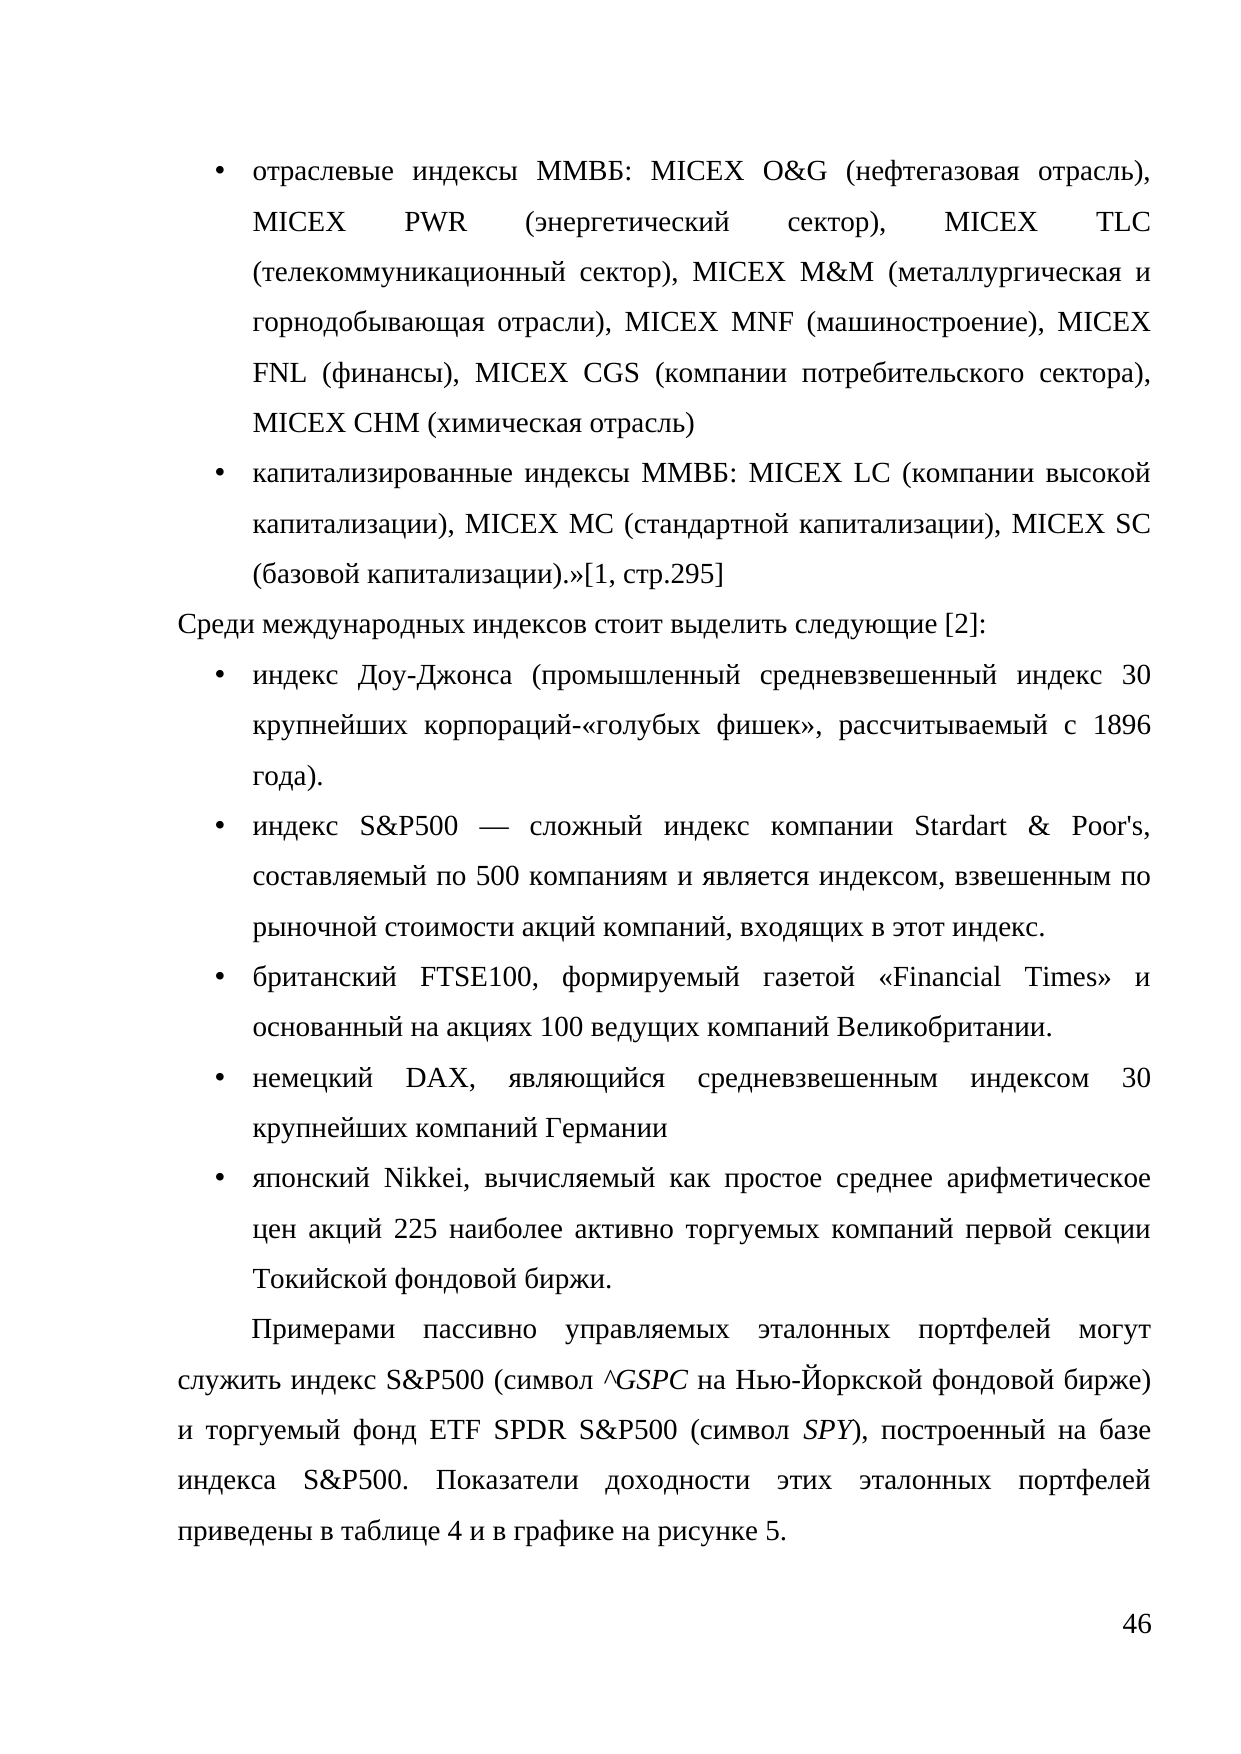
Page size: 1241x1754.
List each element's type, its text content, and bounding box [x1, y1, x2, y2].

text Среди международных индексов стоит выделить следующие [2]: [177, 607, 1152, 640]
list капитализированные индексы ММВБ: MICEX LC (компании высокой капитализации), MICEX MC (стандартной капитализации), MICEX SC (базовой капитализации).»[1, стр.295] [215, 456, 1152, 590]
text Примерами пассивно управляемых эталонных портфелей могут служить индекс S&P500 (символ ^GSPC на Нью-Йоркской фондовой бирже) и торгуемый фонд ETF SPDR S&P500 (символ SPY), построенный на базе индекса S&P500. Показатели доходности этих эталонных портфелей приведены в таблице 4 и в графике на рисунке 5. [177, 1311, 1152, 1546]
list японский Nikkei, вычисляемый как простое среднее арифметическое цен акций 225 наиболее активно торгуемых компаний первой секции Токийской фондовой биржи. [215, 1160, 1152, 1295]
list индекс Доу-Джонса (промышленный средневзвешенный индекс 30 крупнейших корпораций-«голубых фишек», рассчитываемый с 1896 года). [215, 657, 1152, 791]
list британский FTSE100, формируемый газетой «Financial Times» и основанный на акциях 100 ведущих компаний Великобритании. [215, 959, 1152, 1043]
list отраслевые индексы ММВБ: MICEX O&G (нефтегазовая отрасль), MICEX PWR (энергетический сектор), MICEX TLC (телекоммуникационный сектор), MICEX M&M (металлургическая и горнодобывающая отрасли), MICEX MNF (машиностроение), MICEX FNL (финансы), MICEX CGS (компании потребительского сектора), MICEX CHM (химическая отрасль) [215, 153, 1152, 439]
list индекс S&P500 — сложный индекс компании Stardart & Poor's, составляемый по 500 компаниям и является индексом, взвешенным по рыночной стоимости акций компаний, входящих в этот индекс. [215, 808, 1152, 942]
list немецкий DAX, являющийся средневзвешенным индексом 30 крупнейших компаний Германии [215, 1060, 1152, 1144]
